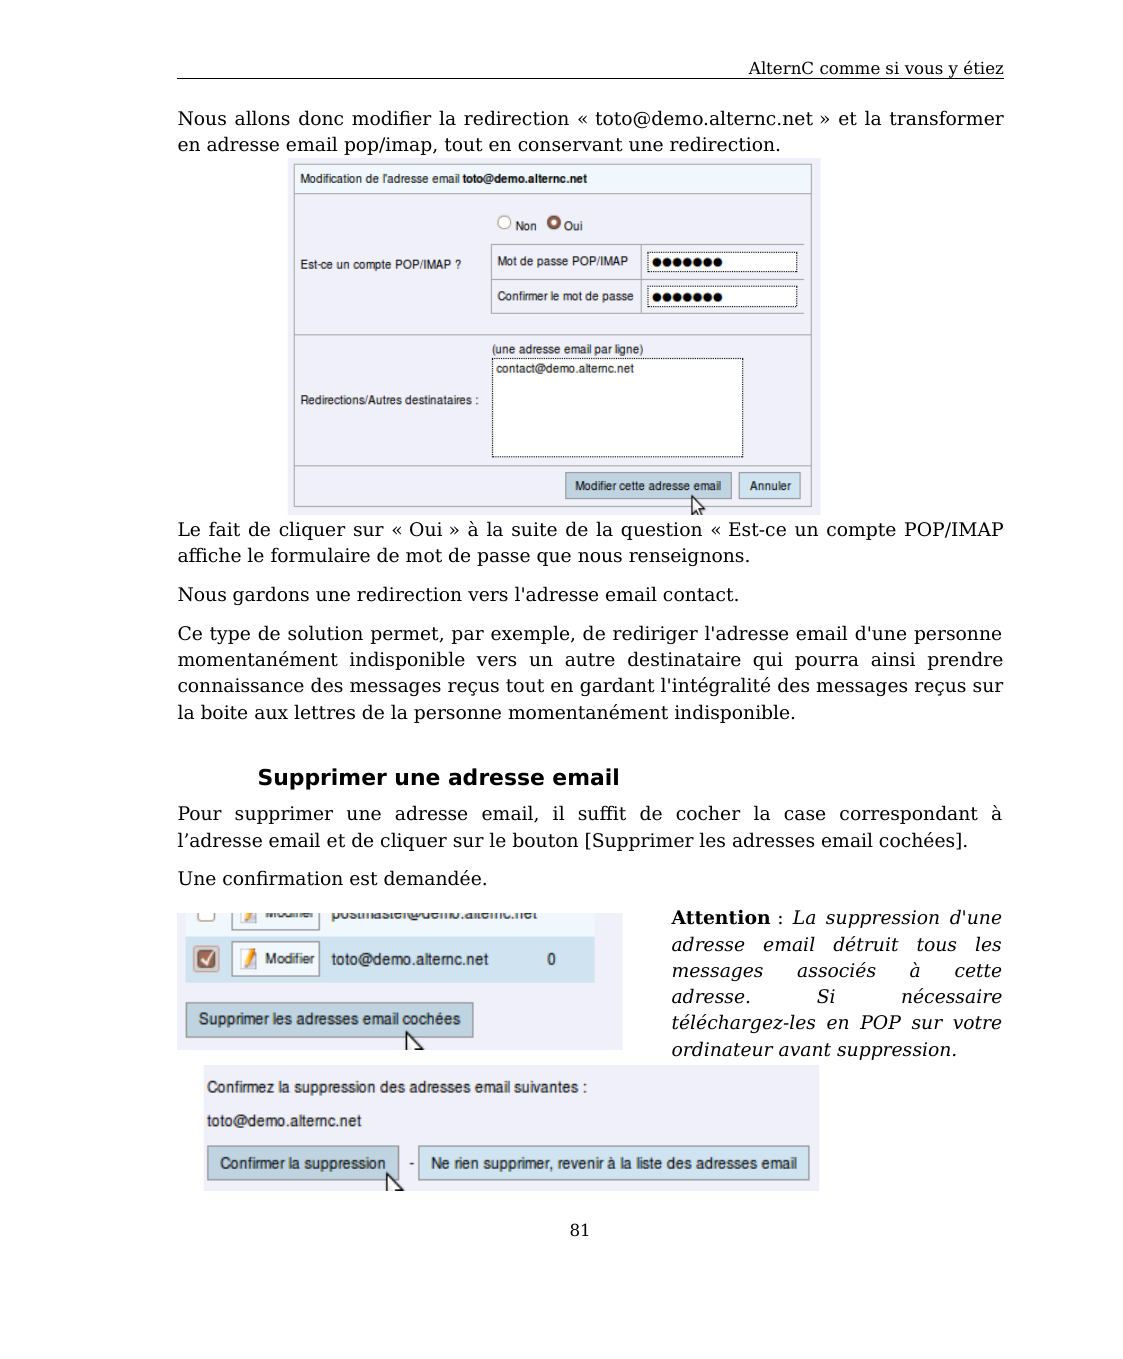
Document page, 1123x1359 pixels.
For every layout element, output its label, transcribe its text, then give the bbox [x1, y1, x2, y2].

text Une confirmation est demandée. [177, 868, 1004, 890]
text Nous allons donc modifier la redirection « toto@demo.alternc.net » et la transformer en adresse email pop/imap, tout en conservant une redirection. [177, 108, 1004, 156]
text Nous gardons une redirection vers l'adresse email contact. [177, 584, 1004, 606]
text Ce type de solution permet, par exemple, de rediriger l'adresse email d'une personne momentanément indisponible vers un autre destinataire qui pourra ainsi prendre connaissance des messages reçus tout en gardant l'intégralité des messages reçus sur la boite aux lettres de la personne momentanément indisponible. [177, 623, 1004, 723]
text Pour supprimer une adresse email, il suffit de cocher la case correspondant à l’adresse email et de cliquer sur le bouton [Supprimer les adresses email cochées]. [177, 803, 1004, 852]
text Attention : La suppression d'une adresse email détruit tous les messages associés à cette adresse. Si nécessaire téléchargez-les en POP sur votre ordinateur avant suppression. [671, 907, 1004, 1061]
picture [287, 158, 821, 515]
text Le fait de cliquer sur « Oui » à la suite de la question « Est-ce un compte POP/IMAP affiche le formulaire de mot de passe que nous renseignons. [177, 515, 1004, 567]
picture [203, 1065, 820, 1191]
subtitle Supprimer une adresse email [257, 765, 1004, 791]
picture [177, 913, 623, 1050]
